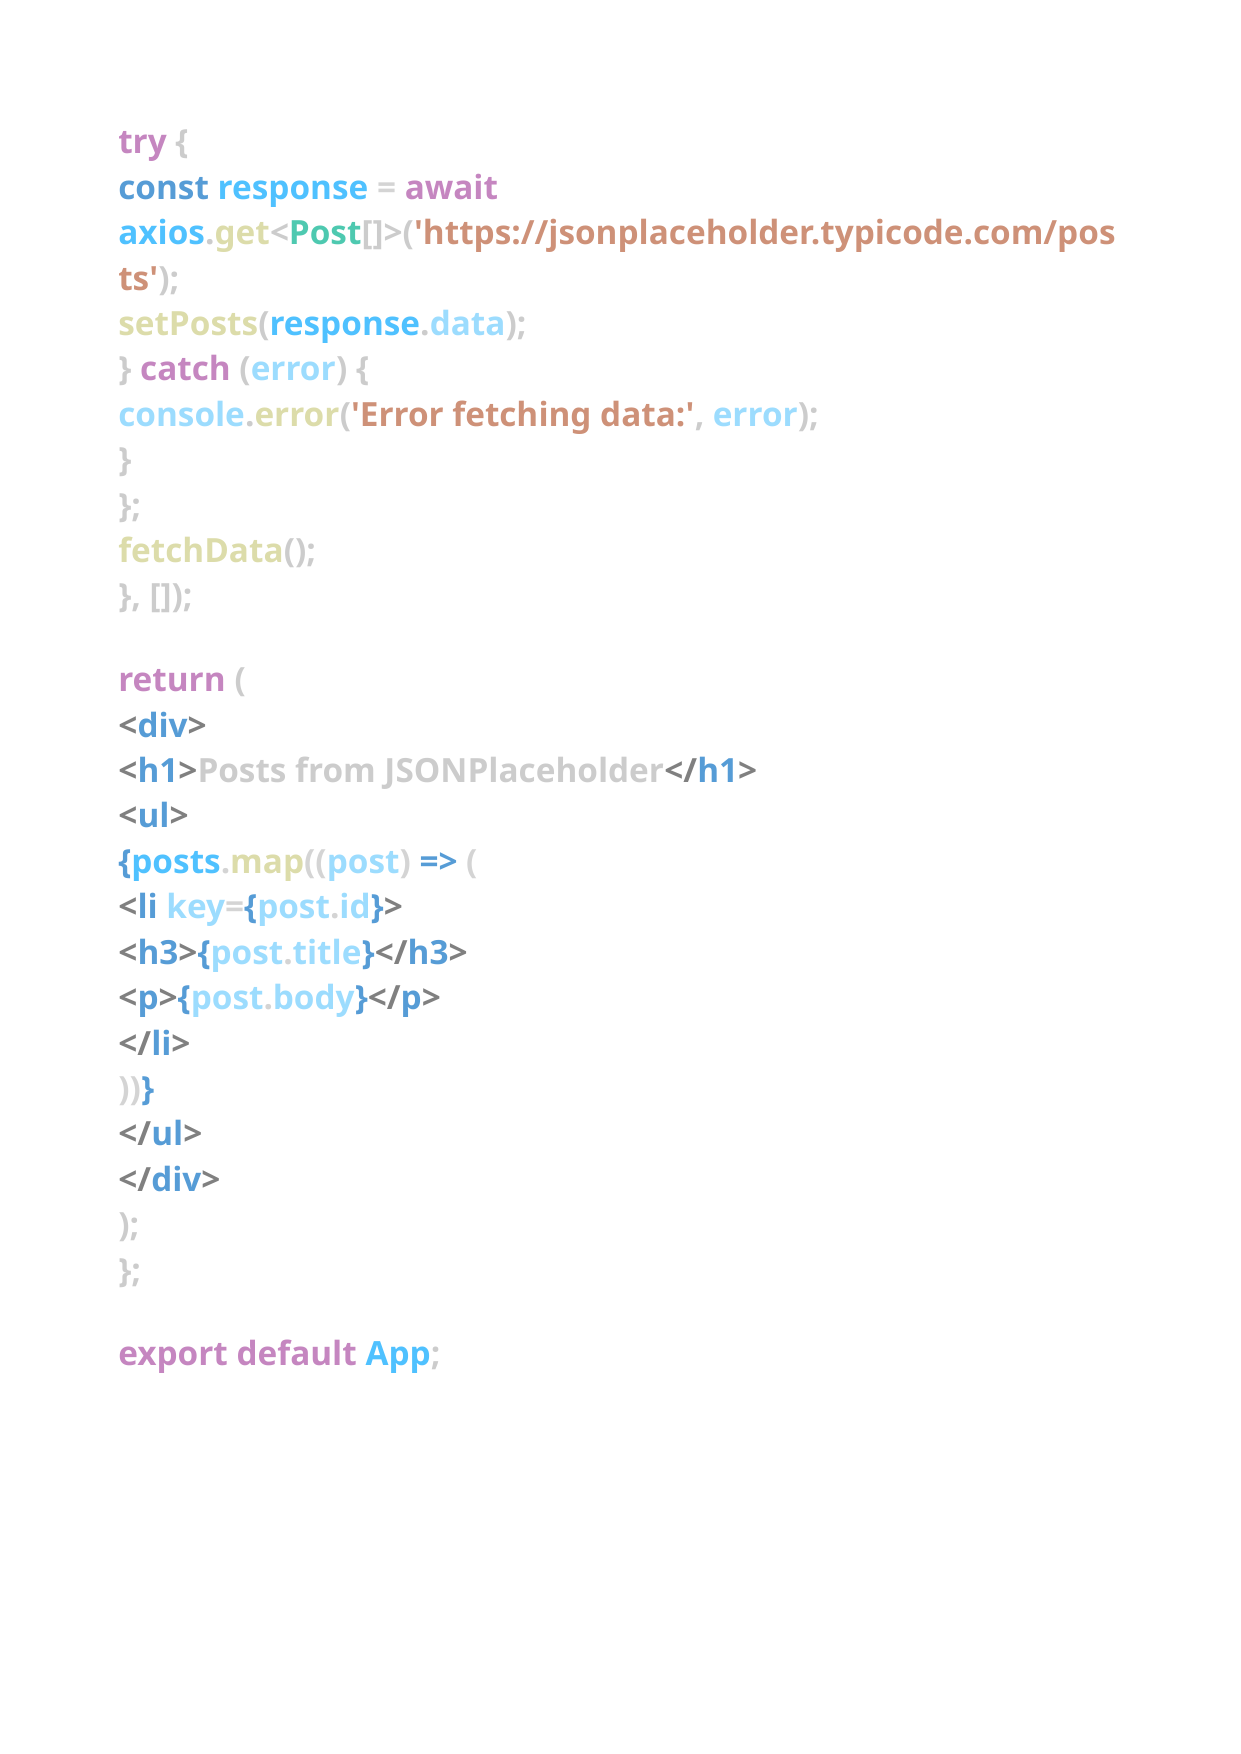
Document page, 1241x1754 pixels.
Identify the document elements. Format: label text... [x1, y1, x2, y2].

text } catch (error) { [118, 345, 1122, 391]
text <li key={post.id}> [118, 883, 1122, 928]
text return ( [118, 656, 1122, 701]
text }; [118, 481, 1122, 527]
text ))} [118, 1065, 1122, 1110]
text <h1>Posts from JSONPlaceholder</h1> [118, 747, 1122, 792]
text <ul> [118, 792, 1122, 838]
text const response = await axios.get<Post[]>('https://jsonplaceholder.typicode.com/posts'); [118, 163, 1122, 300]
text <p>{post.body}</p> [118, 974, 1122, 1019]
text }; [118, 1246, 1122, 1292]
text {posts.map((post) => ( [118, 838, 1122, 883]
text </li> [118, 1019, 1122, 1065]
text fetchData(); [118, 527, 1122, 572]
text ); [118, 1201, 1122, 1246]
text export default App; [118, 1330, 1122, 1376]
text } [118, 436, 1122, 481]
text setPosts(response.data); [118, 300, 1122, 345]
text <div> [118, 701, 1122, 747]
text }, []); [118, 572, 1122, 618]
text </ul> [118, 1110, 1122, 1156]
text try { [118, 118, 1122, 163]
text </div> [118, 1156, 1122, 1201]
text console.error('Error fetching data:', error); [118, 391, 1122, 436]
text <h3>{post.title}</h3> [118, 928, 1122, 974]
